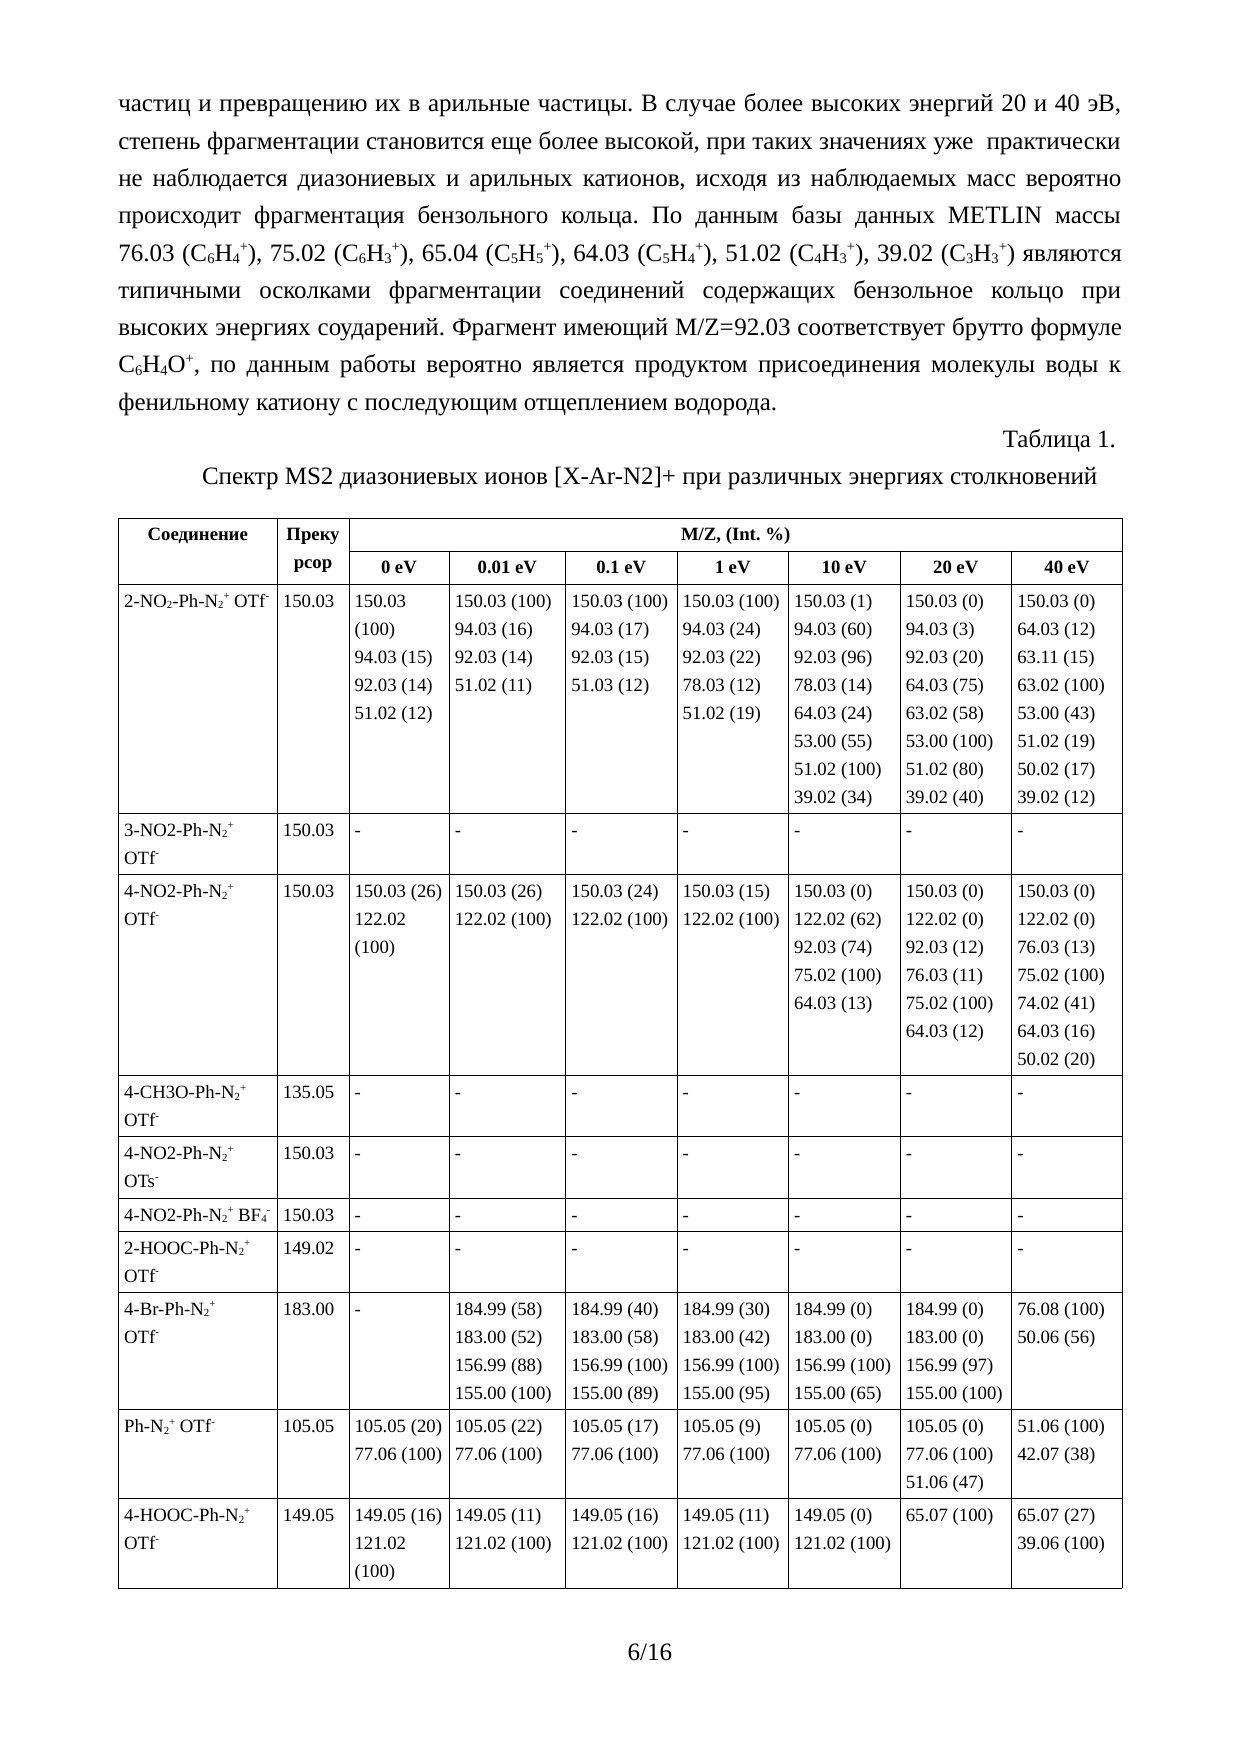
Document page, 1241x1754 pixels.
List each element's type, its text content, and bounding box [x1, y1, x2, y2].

table_cell - [566, 1232, 677, 1292]
table_cell 4-NO2-Ph-N2+ OTs- [119, 1137, 277, 1198]
table_cell 2-NO2-Ph-N2+ OTf- [119, 585, 277, 813]
table_cell - [566, 1137, 677, 1198]
table_cell 184.99 (40) 183.00 (58) 156.99 (100) 155.00 (89) [566, 1293, 677, 1409]
table_cell 4-NO2-Ph-N2+ OTf- [119, 875, 277, 1075]
table_cell 150.03 [278, 814, 349, 874]
table_cell - [901, 1137, 1011, 1198]
table_cell - [350, 1137, 449, 1198]
table_cell 150.03 [278, 1199, 349, 1231]
table_cell 150.03 (1) 94.03 (60) 92.03 (96) 78.03 (14) 64.03 (24) 53.00 (55) 51.02 (100) 39.02 (34) [789, 585, 900, 813]
table_cell 149.05 (0) 121.02 (100) [789, 1499, 900, 1587]
table_cell - [350, 1293, 449, 1409]
table_cell - [450, 814, 565, 874]
table_cell - [789, 1232, 900, 1292]
table_cell - [789, 1137, 900, 1198]
table_cell - [789, 1076, 900, 1136]
table_header Прекурсор [278, 519, 349, 584]
table_cell - [450, 1199, 565, 1231]
table_cell 105.05 (22) 77.06 (100) [450, 1410, 565, 1498]
table_cell 76.08 (100) 50.06 (56) [1012, 1293, 1122, 1409]
table_cell 150.03 (0) 94.03 (3) 92.03 (20) 64.03 (75) 63.02 (58) 53.00 (100) 51.02 (80) 39.02 (40) [901, 585, 1011, 813]
table_cell 40 eV [1012, 552, 1122, 584]
table_cell 65.07 (100) [901, 1499, 1011, 1587]
table_cell 150.03 (100) 94.03 (16) 92.03 (14) 51.02 (11) [450, 585, 565, 813]
table_cell - [789, 814, 900, 874]
table_cell - [1012, 1232, 1122, 1292]
table_cell - [678, 1076, 788, 1136]
table_cell - [901, 1232, 1011, 1292]
table_cell 150.03 (0) 122.02 (62) 92.03 (74) 75.02 (100) 64.03 (13) [789, 875, 900, 1075]
table_cell - [1012, 1137, 1122, 1198]
table_cell - [450, 1076, 565, 1136]
table_cell 20 eV [901, 552, 1011, 584]
table_cell 149.05 (16) 121.02 (100) [566, 1499, 677, 1587]
table_cell 105.05 (17) 77.06 (100) [566, 1410, 677, 1498]
table_cell 4-NO2-Ph-N2+ BF4- [119, 1199, 277, 1231]
table_cell - [350, 1232, 449, 1292]
table_header Соединение [119, 519, 277, 584]
table_cell - [566, 814, 677, 874]
text частиц и превращению их в арильные частицы. В случае более высоких энергий 20 и 40 эВ, степень фрагментации становится еще более высокой, при таких значениях уже практически не наблюдается диазониевых и арильных катионов, исходя из наблюдаемых масс вероятно происходит фрагментация бензольного кольца. По данным базы данных METLIN массы 76.03 (C6H4+), 75.02 (C6H3+), 65.04 (C5H5+), 64.03 (C5H4+), 51.02 (C4H3+), 39.02 (C3H3+) являются типичными осколками фрагментации соединений содержащих бензольное кольцо при высоких энергиях соударений. Фрагмент имеющий M/Z=92.03 соответствует брутто формуле C6H4O+, по данным работы вероятно является продуктом присоединения молекулы воды к фенильному катиону с последующим отщеплением водорода. [118, 88, 1122, 416]
table_cell 150.03 (100) 94.03 (24) 92.03 (22) 78.03 (12) 51.02 (19) [678, 585, 788, 813]
table_cell - [1012, 1199, 1122, 1231]
table_cell 150.03 (0) 64.03 (12) 63.11 (15) 63.02 (100) 53.00 (43) 51.02 (19) 50.02 (17) 39.02 (12) [1012, 585, 1122, 813]
table_cell - [450, 1137, 565, 1198]
table_cell - [1012, 814, 1122, 874]
table_cell - [678, 814, 788, 874]
table_cell - [901, 814, 1011, 874]
table_cell - [566, 1199, 677, 1231]
table_cell 150.03 (0) 122.02 (0) 76.03 (13) 75.02 (100) 74.02 (41) 64.03 (16) 50.02 (20) [1012, 875, 1122, 1075]
text Спектр MS2 диазониевых ионов [X-Ar-N2]+ при различных энергиях столкновений [118, 461, 1122, 490]
table_cell Ph-N2+ OTf- [119, 1410, 277, 1498]
table_cell 2-HOOC-Ph-N2+ OTf- [119, 1232, 277, 1292]
table_cell - [901, 1076, 1011, 1136]
table_cell 150.03 (26) 122.02 (100) [350, 875, 449, 1075]
table_cell 149.05 (11) 121.02 (100) [678, 1499, 788, 1587]
table_cell 4-Br-Ph-N2+ OTf- [119, 1293, 277, 1409]
table_cell - [450, 1232, 565, 1292]
table_cell 150.03 (15) 122.02 (100) [678, 875, 788, 1075]
table_cell - [566, 1076, 677, 1136]
table_cell - [350, 814, 449, 874]
table_cell 135.05 [278, 1076, 349, 1136]
table_cell 149.02 [278, 1232, 349, 1292]
table_cell 4-CH3O-Ph-N2+ OTf- [119, 1076, 277, 1136]
table_cell - [901, 1199, 1011, 1231]
table_cell 0 eV [350, 552, 449, 584]
text Таблица 1. [118, 424, 1122, 453]
table_cell 149.05 (16) 121.02 (100) [350, 1499, 449, 1587]
table_cell 150.03 (26) 122.02 (100) [450, 875, 565, 1075]
table_cell 184.99 (30) 183.00 (42) 156.99 (100) 155.00 (95) [678, 1293, 788, 1409]
table_cell 184.99 (0) 183.00 (0) 156.99 (100) 155.00 (65) [789, 1293, 900, 1409]
table_cell 150.03 (0) 122.02 (0) 92.03 (12) 76.03 (11) 75.02 (100) 64.03 (12) [901, 875, 1011, 1075]
table_cell 150.03 (24) 122.02 (100) [566, 875, 677, 1075]
table_cell 1 eV [678, 552, 788, 584]
table_cell 150.03 [278, 875, 349, 1075]
table_cell 105.05 (0) 77.06 (100) 51.06 (47) [901, 1410, 1011, 1498]
table_cell 0.1 eV [566, 552, 677, 584]
table_cell 105.05 (0) 77.06 (100) [789, 1410, 900, 1498]
table_cell 10 eV [789, 552, 900, 584]
table_cell - [789, 1199, 900, 1231]
table_cell 105.05 [278, 1410, 349, 1498]
table_cell 150.03 [278, 1137, 349, 1198]
table_header M/Z, (Int. %) [350, 519, 1122, 551]
table_cell 3-NO2-Ph-N2+ OTf- [119, 814, 277, 874]
table_cell - [350, 1076, 449, 1136]
table_cell 183.00 [278, 1293, 349, 1409]
table_cell 150.03 (100) 94.03 (15) 92.03 (14) 51.02 (12) [350, 585, 449, 813]
table_cell 184.99 (0) 183.00 (0) 156.99 (97) 155.00 (100) [901, 1293, 1011, 1409]
table_cell 149.05 [278, 1499, 349, 1587]
table_cell 150.03 [278, 585, 349, 813]
table_cell - [350, 1199, 449, 1231]
table_cell - [678, 1137, 788, 1198]
table_cell 105.05 (20) 77.06 (100) [350, 1410, 449, 1498]
table_cell 149.05 (11) 121.02 (100) [450, 1499, 565, 1587]
table_cell 51.06 (100) 42.07 (38) [1012, 1410, 1122, 1498]
table_cell 105.05 (9) 77.06 (100) [678, 1410, 788, 1498]
table_cell 0.01 eV [450, 552, 565, 584]
table_cell - [1012, 1076, 1122, 1136]
table_cell 150.03 (100) 94.03 (17) 92.03 (15) 51.03 (12) [566, 585, 677, 813]
table_cell - [678, 1232, 788, 1292]
table_cell - [678, 1199, 788, 1231]
table_cell 184.99 (58) 183.00 (52) 156.99 (88) 155.00 (100) [450, 1293, 565, 1409]
table_cell 4-HOOC-Ph-N2+ OTf- [119, 1499, 277, 1587]
table_cell 65.07 (27) 39.06 (100) [1012, 1499, 1122, 1587]
